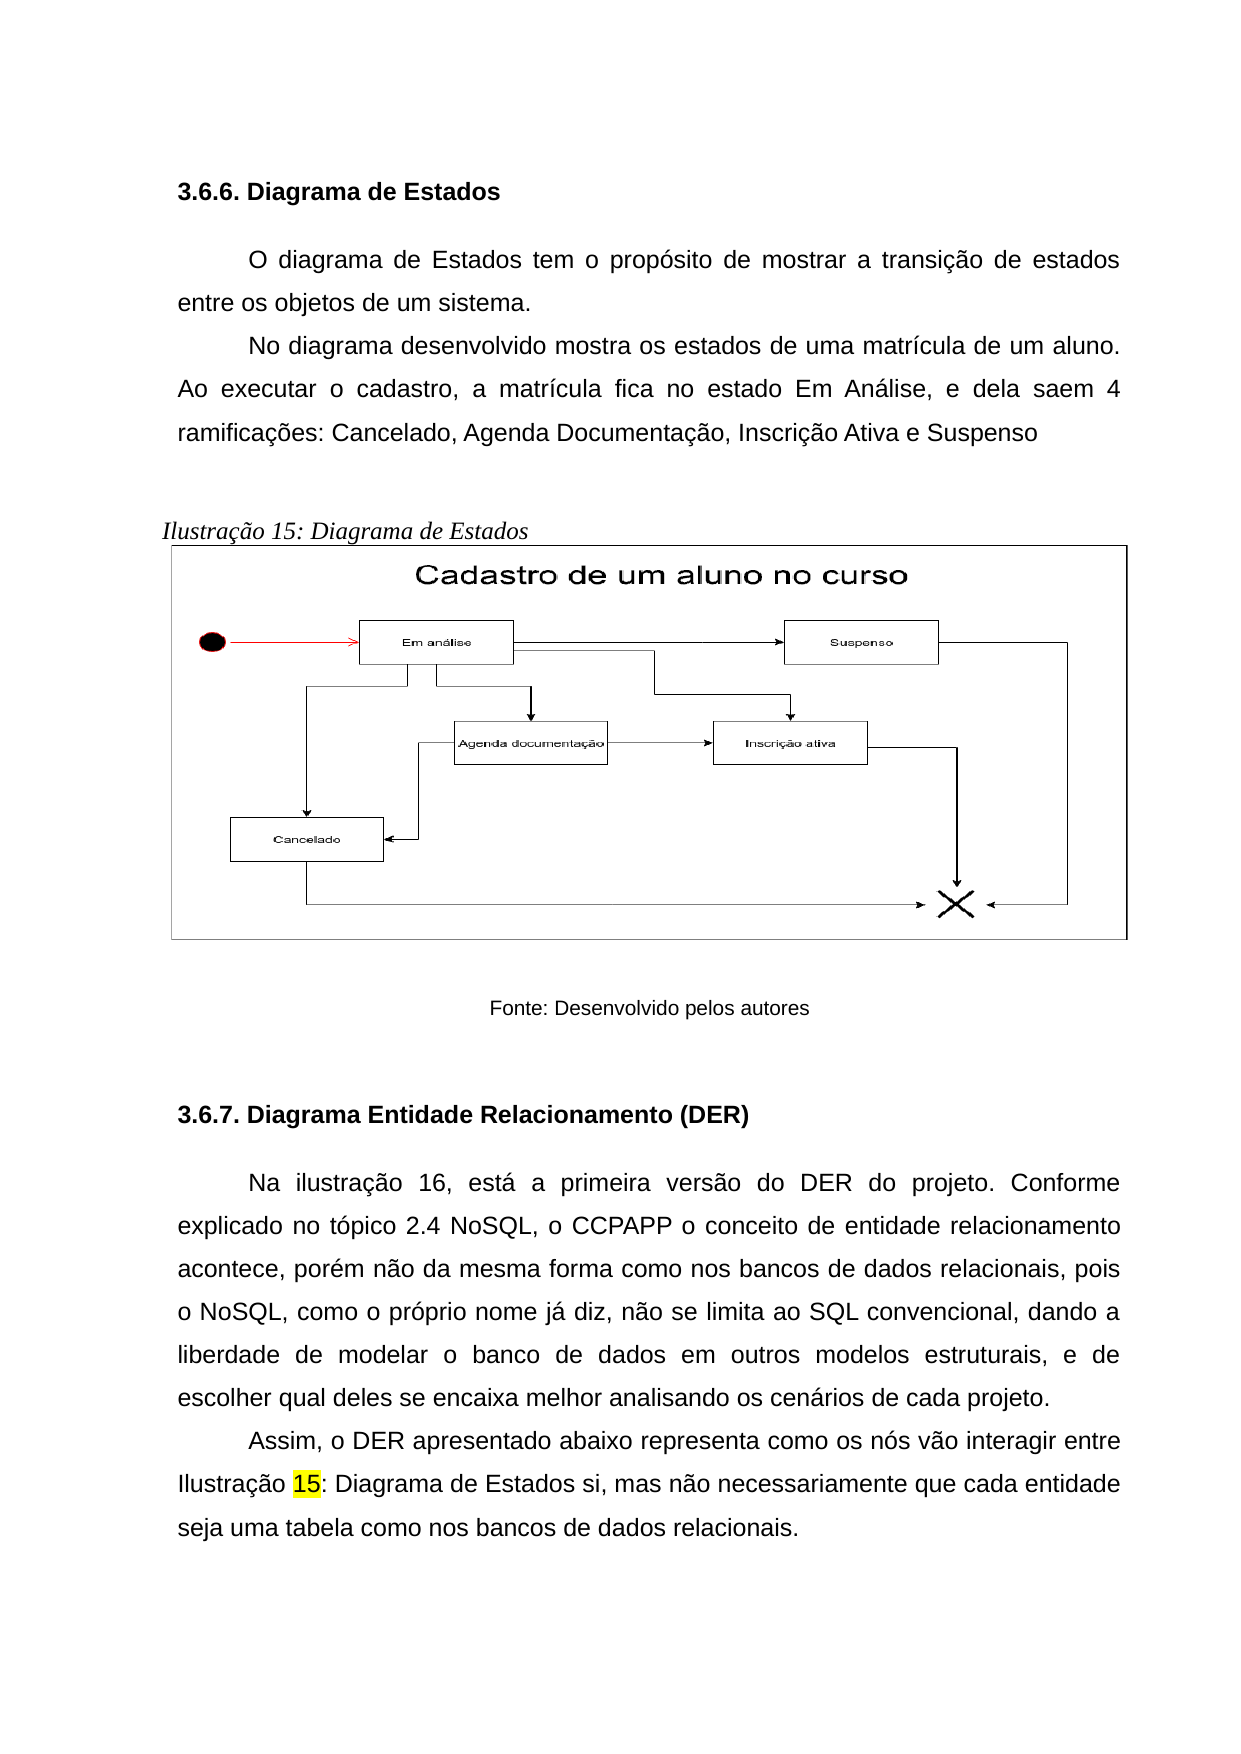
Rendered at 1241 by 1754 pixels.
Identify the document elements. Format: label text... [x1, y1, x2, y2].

text Assim, o DER apresentado abaixo representa como os nós vão interagir entre Ilustração 15: Diagrama de Estados si, mas não necessariamente que cada entidade seja uma tabela como nos bancos de dados relacionais. [177, 1426, 1122, 1541]
subtitle 3.6.6. Diagrama de Estados [177, 177, 1122, 206]
text [162, 504, 1137, 516]
text O diagrama de Estados tem o propósito de mostrar a transição de estados entre os objetos de um sistema. [177, 245, 1122, 317]
text Ilustração 15: Diagrama de Estados [162, 516, 1137, 545]
text Fonte: Desenvolvido pelos autores [162, 940, 1137, 1019]
text No diagrama desenvolvido mostra os estados de uma matrícula de um aluno. Ao executar o cadastro, a matrícula fica no estado Em Análise, e dela saem 4 ramificações: Cancelado, Agenda Documentação, Inscrição Ativa e Suspenso [177, 331, 1122, 446]
subtitle 3.6.7. Diagrama Entidade Relacionamento (DER) [177, 1100, 1122, 1128]
text Na ilustração 16, está a primeira versão do DER do projeto. Conforme explicado no tópico 2.4 NoSQL, o CCPAPP o conceito de entidade relacionamento acontece, porém não da mesma forma como nos bancos de dados relacionais, pois o NoSQL, como o próprio nome já diz, não se limita ao SQL convencional, dando a liberdade de modelar o banco de dados em outros modelos estruturais, e de escolher qual deles se encaixa melhor analisando os cenários de cada projeto. [177, 1168, 1122, 1412]
picture [171, 545, 1128, 940]
